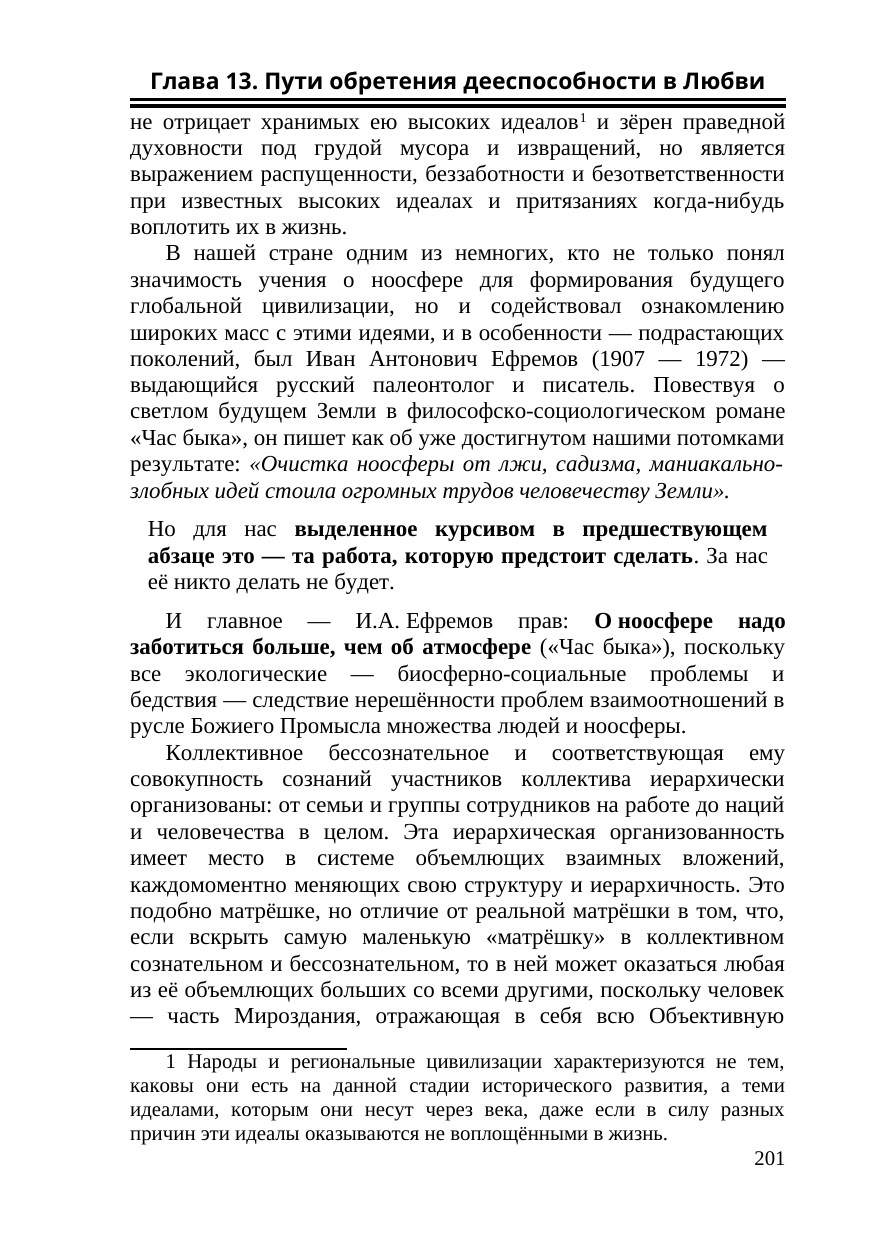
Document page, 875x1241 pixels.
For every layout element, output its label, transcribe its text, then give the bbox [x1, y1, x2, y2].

text И главное — И.А. Ефремов прав: О ноосфере надо заботиться больше, чем об атмосфере («Час быка»), поскольку все экологические — биосферно-социальные проблемы и бедствия — следствие нерешённости проблем взаимоотношений в русле Божиего Промысла множества людей и ноосферы. [130, 607, 786, 739]
text Коллективное бессознательное и соответствующая ему совокупность сознаний участников коллектива иерархически организованы: от семьи и группы сотрудников на работе до наций и человечества в целом. Эта иерархическая организованность имеет место в системе объемлющих взаимных вложений, каждомоментно меняющих свою структуру и иерархичность. Это подобно матрёшке, но отличие от реальной матрёшки в том, что, если вскрыть самую маленькую «матрёшку» в коллективном сознательном и бессознательном, то в ней может оказаться любая из её объемлющих больших со всеми другими, поскольку человек — часть Мироздания, отражающая в себя всю Объективную [130, 739, 786, 1029]
text В нашей стране одним из немногих, кто не только понял значимость учения о ноосфере для формирования будущего глобальной цивилизации, но и содействовал ознакомлению широких масс с этими идеями, и в особенности — подрастающих поколений, был Иван Антонович Ефремов (1907 — 1972) — выдающийся русский палеонтолог и писатель. Повествуя о светлом будущем Земли в философско-социоло­ги­ческом романе «Час быка», он пишет как об уже достигнутом нашими потомками результате: «Очистка ноосферы от лжи, садизма, маниакально-злобных идей стоила огромных трудов человечеству Земли». [130, 239, 786, 503]
text не отрицает хранимых ею высоких идеалов и зёрен праведной духовности под грудой мусора и извращений, но является выражением распущенности, беззаботности и безответственности при известных высоких идеалах и притязаниях когда-нибудь воплотить их в жизнь. [130, 108, 786, 239]
text Но для нас выделенное курсивом в предшествующем абзаце это — та работа, которую предстоит сделать. За нас её никто делать не будет. [148, 516, 768, 594]
text Народы и региональные цивилизации характеризуются не тем, каковы они есть на данной стадии исторического развития, а теми идеалами, которым они несут через века, даже если в силу разных причин эти идеалы оказываются не воплощёнными в жизнь. [130, 1049, 786, 1145]
